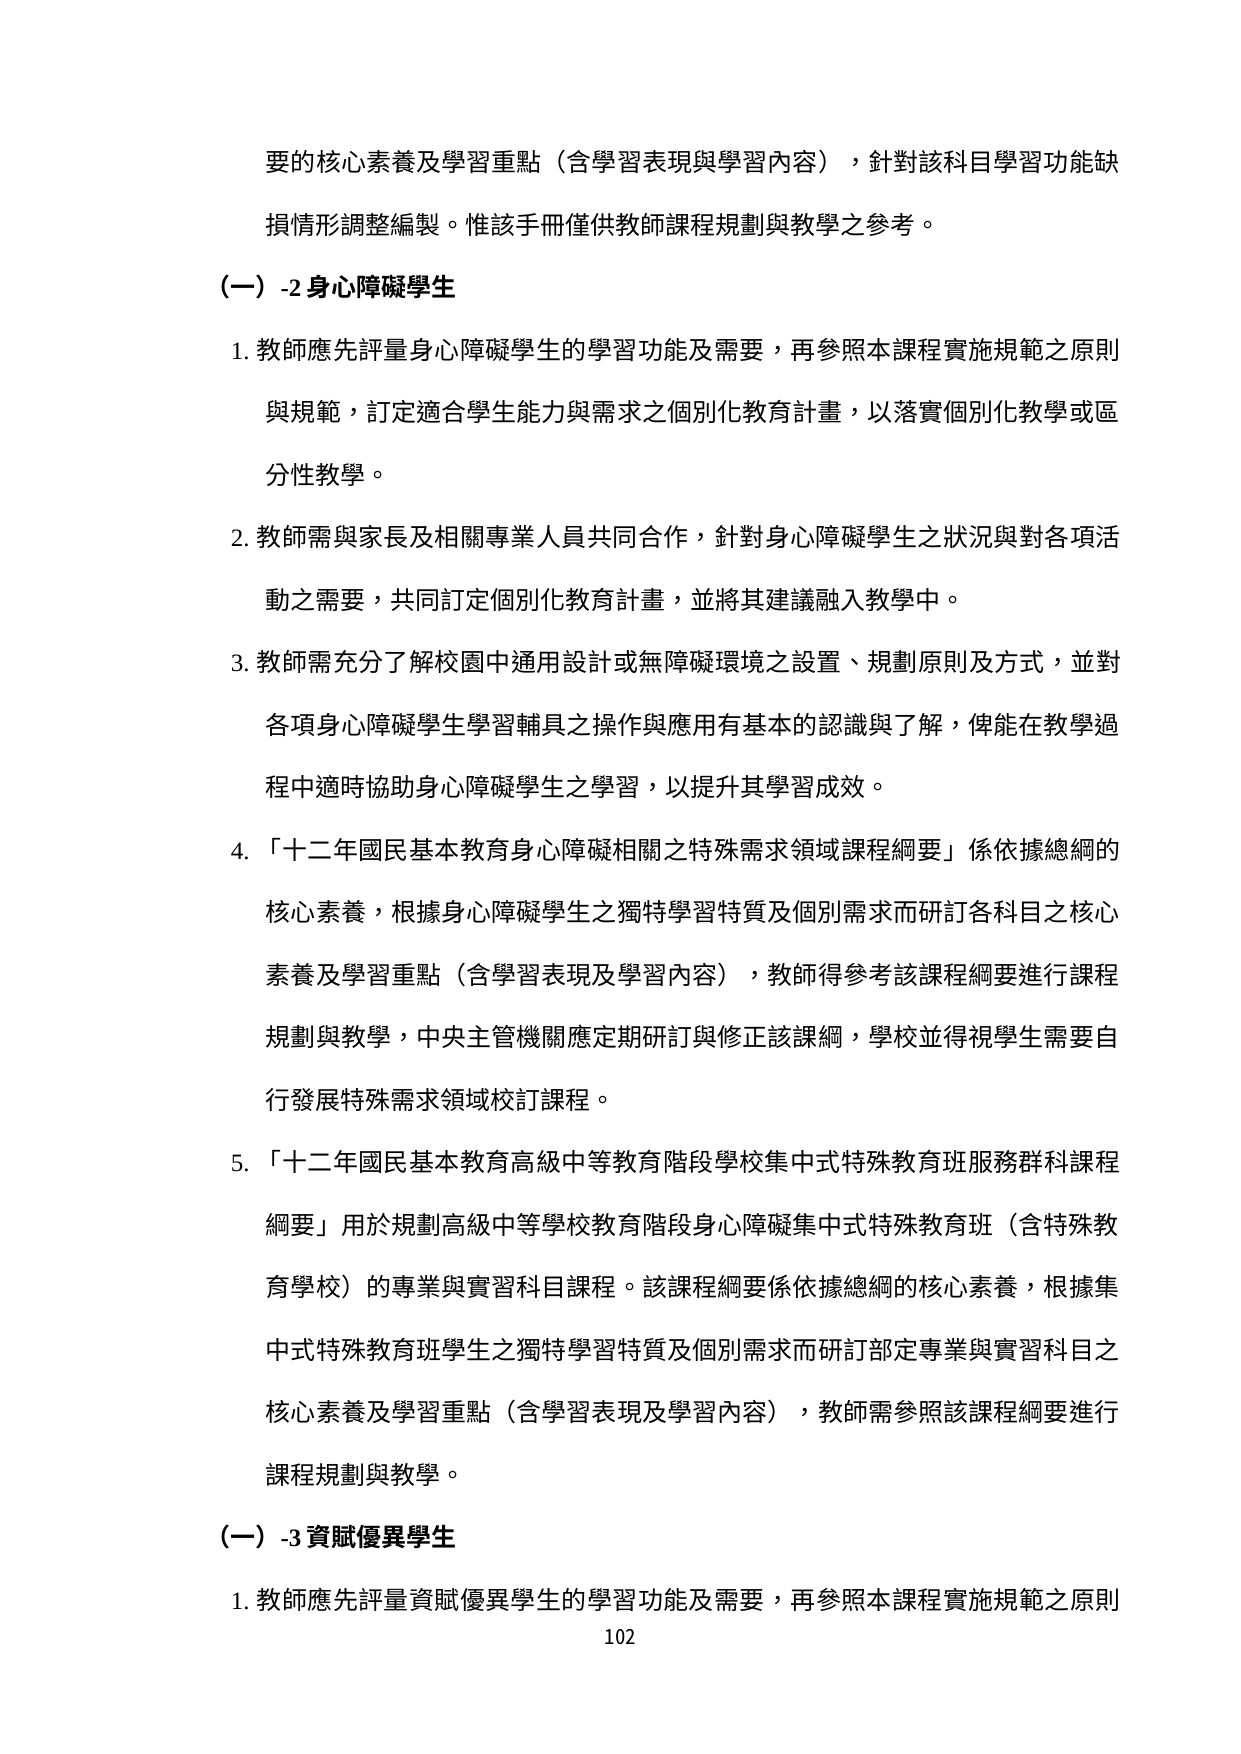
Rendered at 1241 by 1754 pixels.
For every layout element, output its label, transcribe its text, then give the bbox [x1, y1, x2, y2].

text （一）-3資賦優異學生 [205, 1494, 1122, 1557]
text （一）-2身心障礙學生 [205, 244, 1122, 307]
text 5. 「十二年國民基本教育高級中等教育階段學校集中式特殊教育班服務群科課程綱要」用於規劃高級中等學校教育階段身心障礙集中式特殊教育班（含特殊教育學校）的專業與實習科目課程。該課程綱要係依據總綱的核心素養，根據集中式特殊教育班學生之獨特學習特質及個別需求而研訂部定專業與實習科目之核心素養及學習重點（含學習表現及學習內容），教師需參照該課程綱要進行課程規劃與教學。 [231, 1119, 1122, 1494]
text 3. 教師需充分了解校園中通用設計或無障礙環境之設置、規劃原則及方式，並對各項身心障礙學生學習輔具之操作與應用有基本的認識與了解，俾能在教學過程中適時協助身心障礙學生之學習，以提升其學習成效。 [231, 619, 1122, 807]
text 4. 「十二年國民基本教育身心障礙相關之特殊需求領域課程綱要」係依據總綱的核心素養，根據身心障礙學生之獨特學習特質及個別需求而研訂各科目之核心素養及學習重點（含學習表現及學習內容），教師得參考該課程綱要進行課程規劃與教學，中央主管機關應定期研訂與修正該課綱，學校並得視學生需要自行發展特殊需求領域校訂課程。 [231, 807, 1122, 1119]
text 2. 教師需與家長及相關專業人員共同合作，針對身心障礙學生之狀況與對各項活動之需要，共同訂定個別化教育計畫，並將其建議融入教學中。 [231, 494, 1122, 619]
text 1. 教師應先評量身心障礙學生的學習功能及需要，再參照本課程實施規範之原則與規範，訂定適合學生能力與需求之個別化教育計畫，以落實個別化教學或區分性教學。 [231, 307, 1122, 494]
text 要的核心素養及學習重點（含學習表現與學習內容），針對該科目學習功能缺損情形調整編製。惟該手冊僅供教師課程規劃與教學之參考。 [231, 119, 1122, 244]
text 1. 教師應先評量資賦優異學生的學習功能及需要，再參照本課程實施規範之原則 [231, 1557, 1122, 1619]
